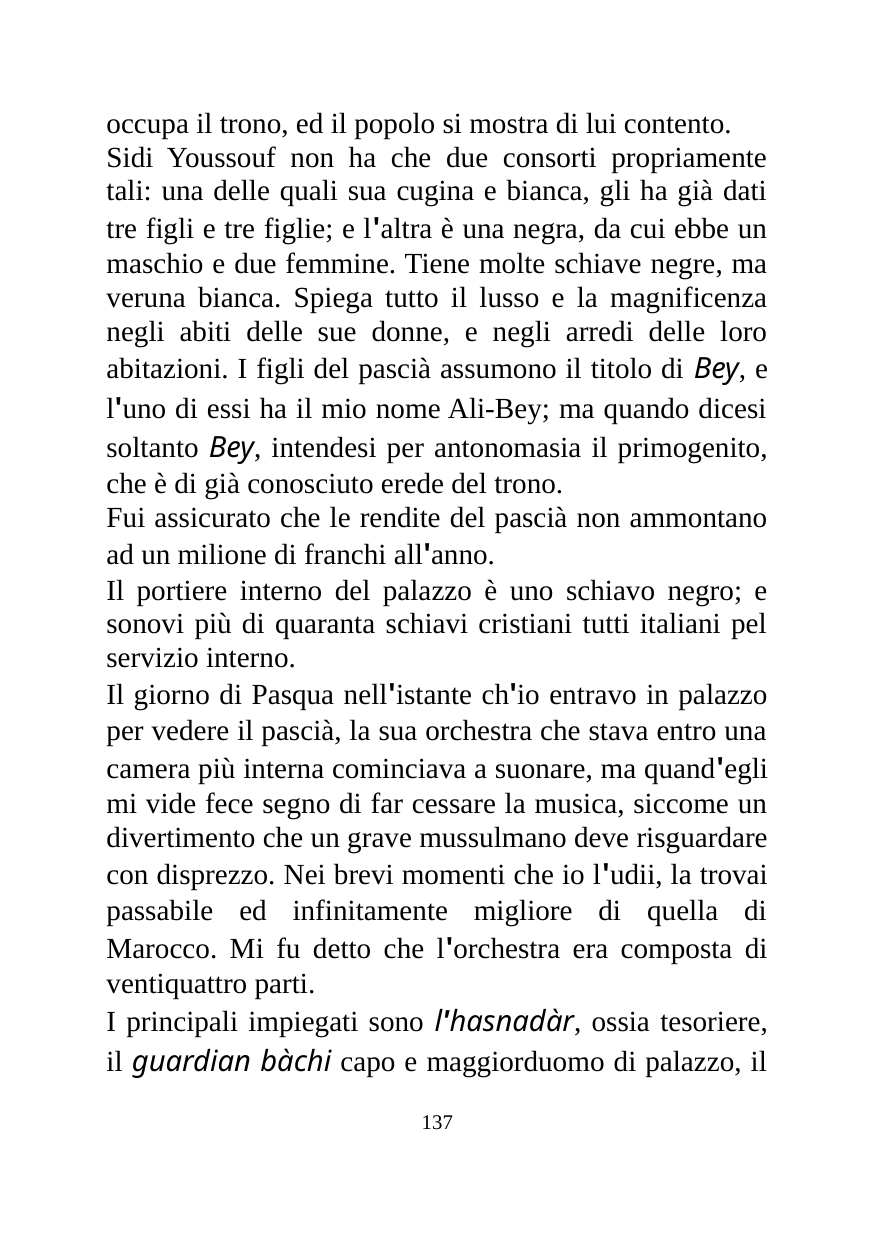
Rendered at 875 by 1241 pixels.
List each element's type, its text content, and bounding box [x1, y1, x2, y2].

text Fui assicurato che le rendite del pascià non ammontano ad un milione di franchi all'anno. [106, 500, 768, 573]
text I principali impiegati sono l'hasnadàr, ossia tesoriere, il guardian bàchi capo e maggiorduomo di palazzo, il [106, 1000, 768, 1079]
text occupa il trono, ed il popolo si mostra di lui contento. [106, 106, 768, 140]
text Il portiere interno del palazzo è uno schiavo negro; e sonovi più di quaranta schiavi cristiani tutti italiani pel servizio interno. [106, 573, 768, 674]
text Il giorno di Pasqua nell'istante ch'io entravo in palazzo per vedere il pascià, la sua orchestra che stava entro una camera più interna cominciava a suonare, ma quand'egli mi vide fece segno di far cessare la musica, siccome un divertimento che un grave mussulmano deve risguardare con disprezzo. Nei brevi momenti che io l'udii, la trovai passabile ed infinitamente migliore di quella di Marocco. Mi fu detto che l'orchestra era composta di ventiquattro parti. [106, 674, 768, 1000]
text Sidi Youssouf non ha che due consorti propriamente tali: una delle quali sua cugina e bianca, gli ha già dati tre figli e tre figlie; e l'altra è una negra, da cui ebbe un maschio e due femmine. Tiene molte schiave negre, ma veruna bianca. Spiega tutto il lusso e la magnificenza negli abiti delle sue donne, e negli arredi delle loro abitazioni. I figli del pascià assumono il titolo di Bey, e l'uno di essi ha il mio nome Ali-Bey; ma quando dicesi soltanto Bey, intendesi per antonomasia il primogenito, che è di già conosciuto erede del trono. [106, 140, 768, 500]
